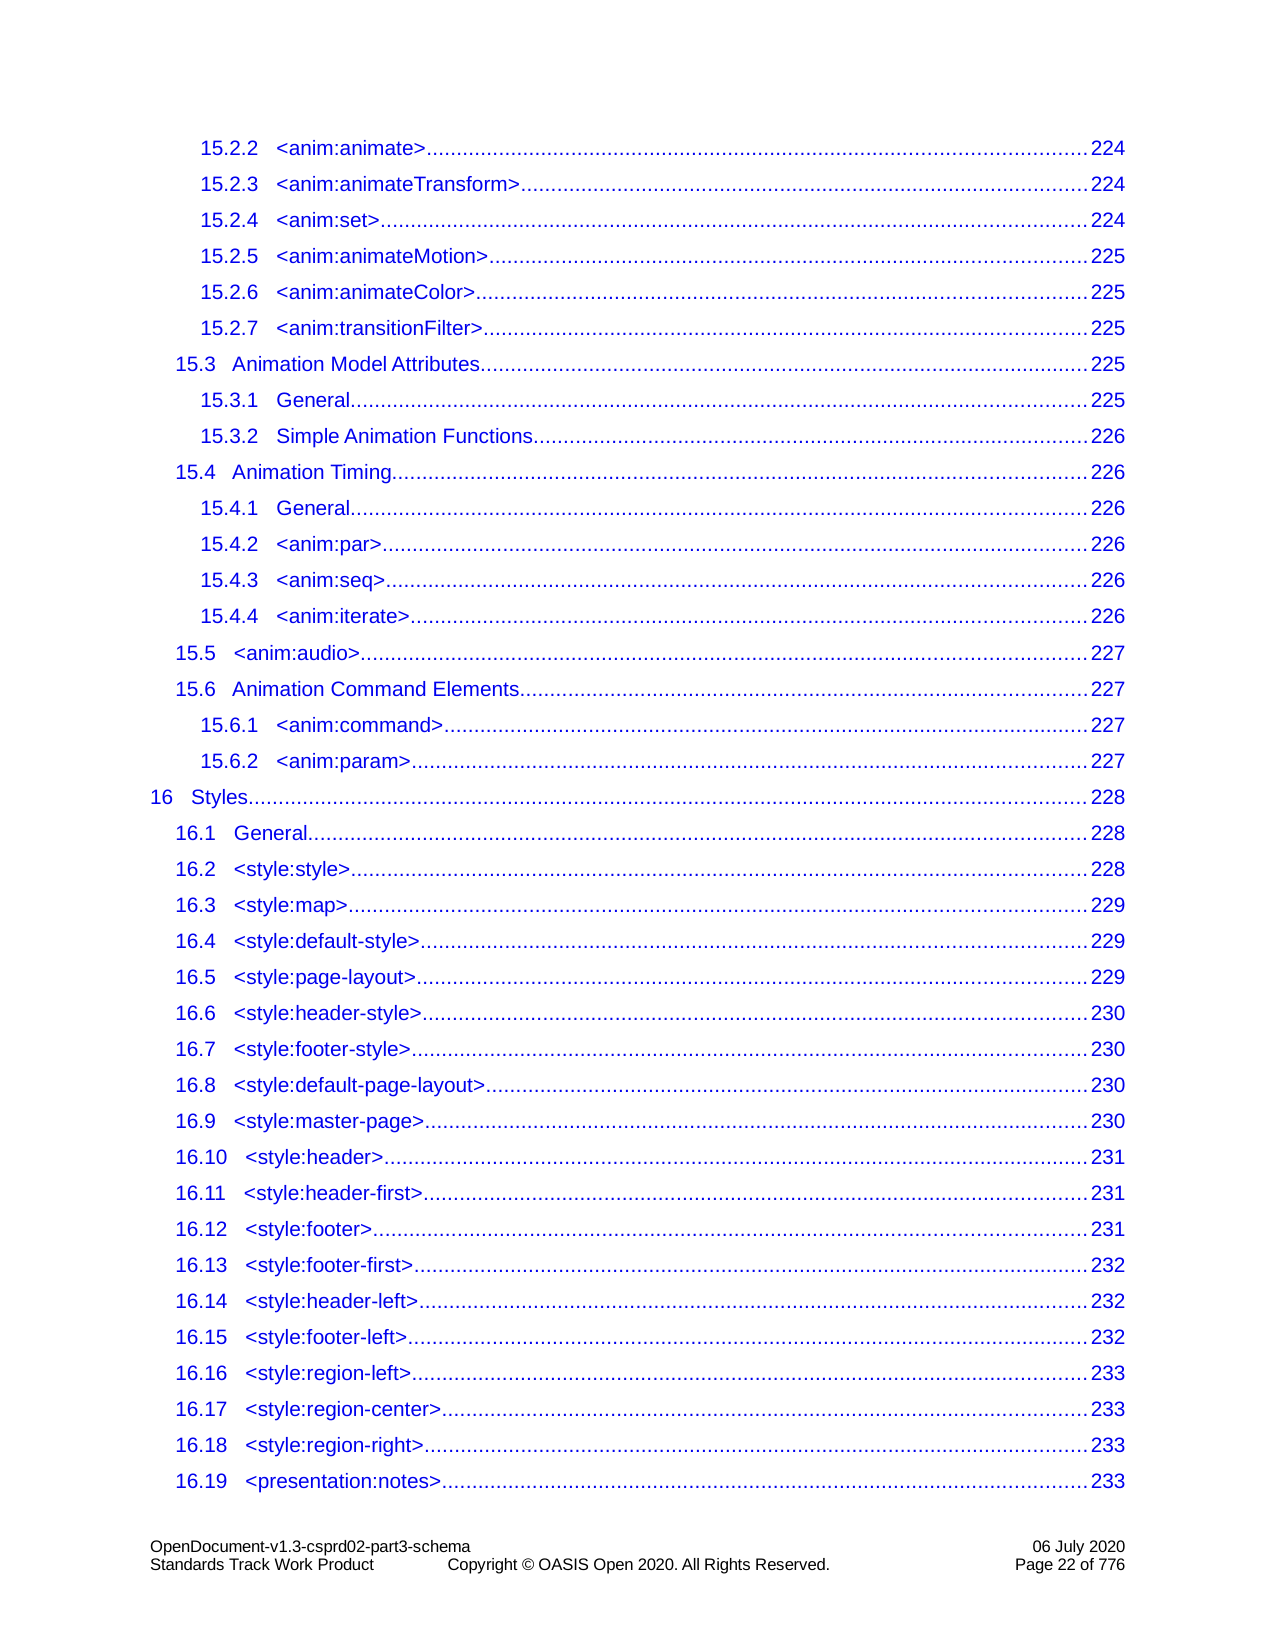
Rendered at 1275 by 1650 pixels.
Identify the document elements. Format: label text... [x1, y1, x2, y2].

text 15.3.1 General 225 [200, 389, 1125, 412]
text 15.4.3 <anim:seq> 226 [200, 569, 1125, 592]
text 16.6 <style:header-style> 230 [175, 1001, 1125, 1025]
text 15.2.7 <anim:transitionFilter> 225 [200, 317, 1125, 340]
text 16.16 <style:region-left> 233 [175, 1362, 1125, 1385]
text 15.4.1 General 226 [200, 497, 1125, 520]
text 15.3.2 Simple Animation Functions 226 [200, 425, 1125, 448]
text 16.15 <style:footer-left> 232 [175, 1326, 1125, 1349]
text 15.6 Animation Command Elements 227 [175, 677, 1125, 701]
text 16.8 <style:default-page-layout> 230 [175, 1073, 1125, 1097]
text 16.12 <style:footer> 231 [175, 1218, 1125, 1241]
text 16.3 <style:map> 229 [175, 893, 1125, 917]
text 15.2.4 <anim:set> 224 [200, 208, 1125, 232]
text 16.7 <style:footer-style> 230 [175, 1037, 1125, 1061]
text 15.4.2 <anim:par> 226 [200, 533, 1125, 556]
text 15.6.1 <anim:command> 227 [200, 713, 1125, 737]
text 15.2.2 <anim:animate> 224 [200, 136, 1125, 160]
text 15.3 Animation Model Attributes 225 [175, 353, 1125, 376]
text 16.14 <style:header-left> 232 [175, 1290, 1125, 1313]
text 15.4.4 <anim:iterate> 226 [200, 605, 1125, 628]
text 16.10 <style:header> 231 [175, 1146, 1125, 1169]
text 16.4 <style:default-style> 229 [175, 929, 1125, 953]
text 16.17 <style:region-center> 233 [175, 1398, 1125, 1421]
text 15.2.6 <anim:animateColor> 225 [200, 281, 1125, 304]
text 15.2.3 <anim:animateTransform> 224 [200, 172, 1125, 196]
text 16.18 <style:region-right> 233 [175, 1434, 1125, 1457]
text 16.2 <style:style> 228 [175, 857, 1125, 881]
text 16.1 General 228 [175, 821, 1125, 845]
text 15.4 Animation Timing 226 [175, 461, 1125, 484]
text 15.5 <anim:audio> 227 [175, 641, 1125, 664]
text 16.9 <style:master-page> 230 [175, 1109, 1125, 1133]
text 16.13 <style:footer-first> 232 [175, 1254, 1125, 1277]
text 16.11 <style:header-first> 231 [175, 1182, 1125, 1205]
text 15.2.5 <anim:animateMotion> 225 [200, 244, 1125, 268]
text 16 Styles 228 [150, 785, 1125, 809]
text 15.6.2 <anim:param> 227 [200, 749, 1125, 773]
text 16.5 <style:page-layout> 229 [175, 965, 1125, 989]
text 16.19 <presentation:notes> 233 [175, 1470, 1125, 1493]
